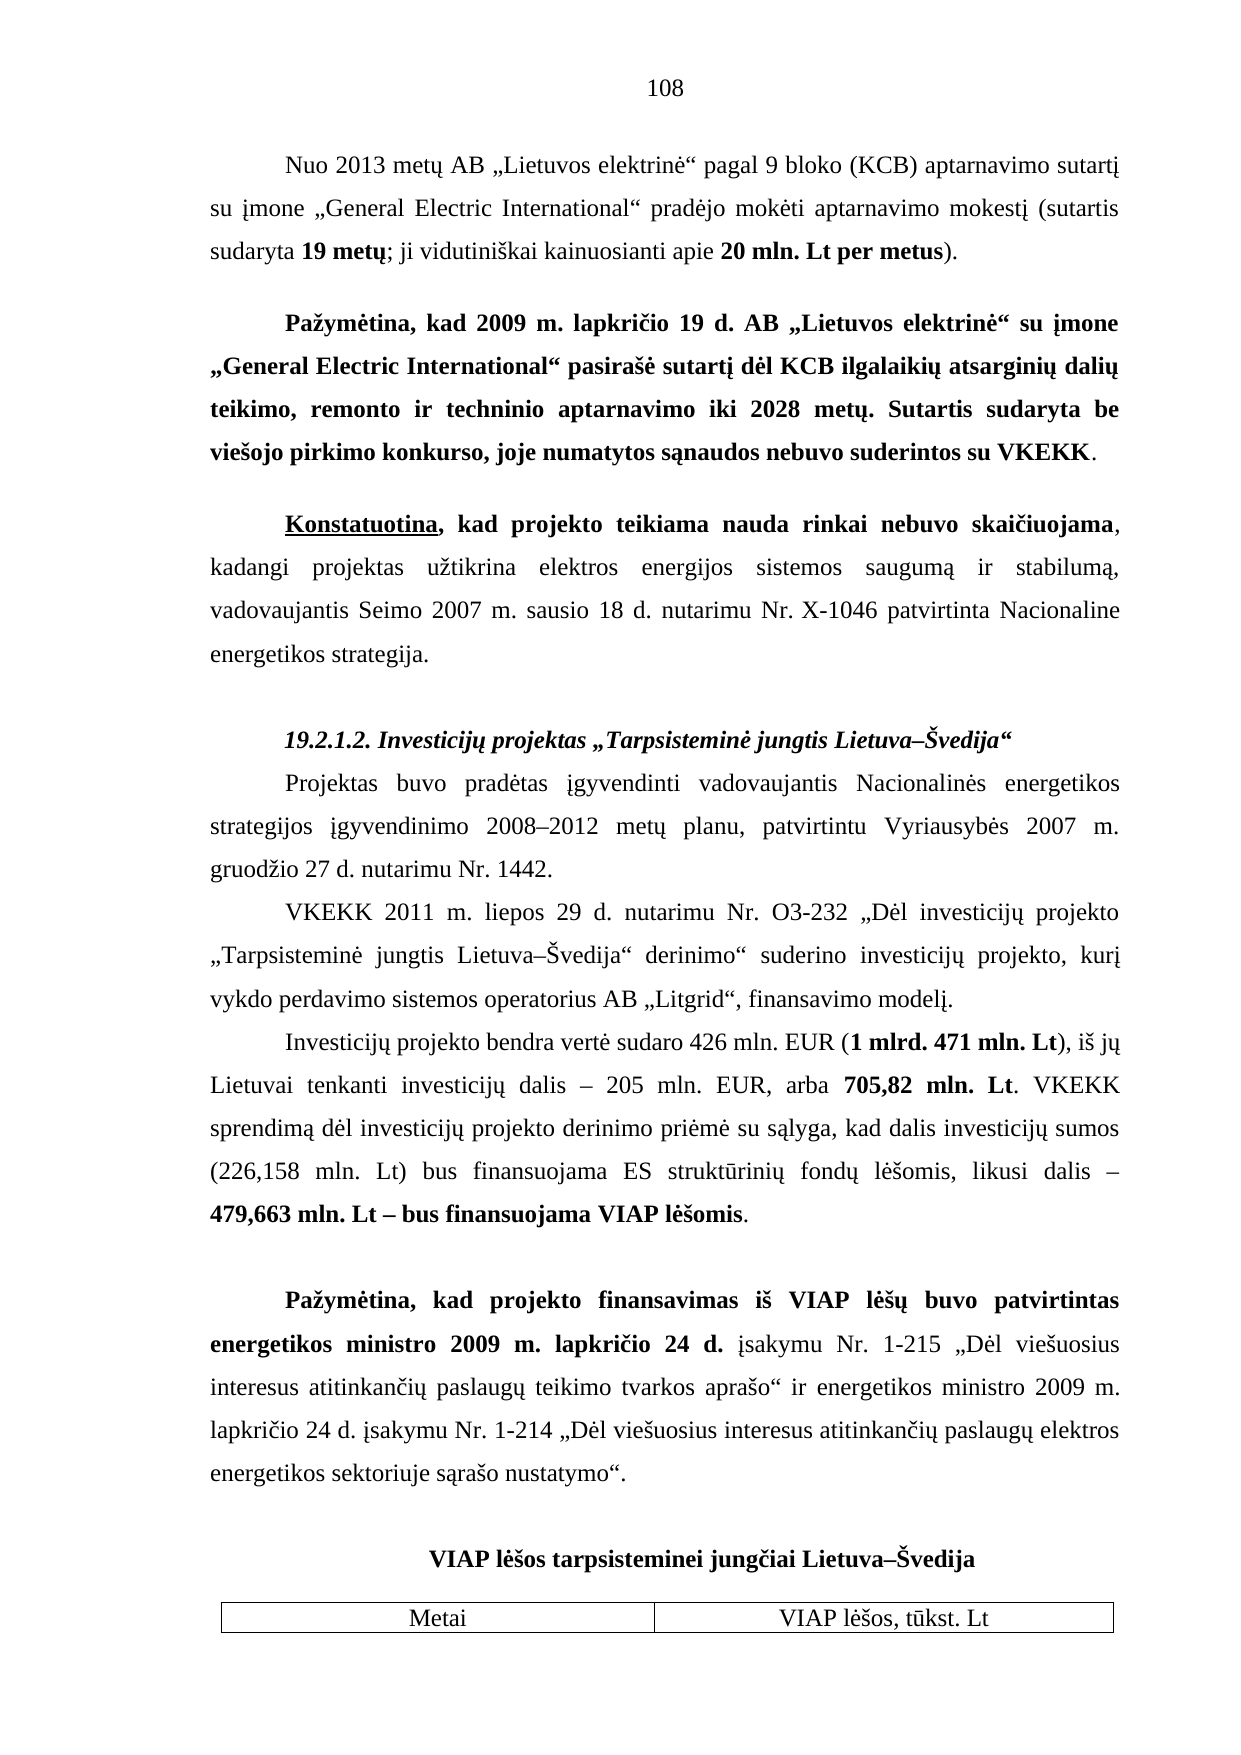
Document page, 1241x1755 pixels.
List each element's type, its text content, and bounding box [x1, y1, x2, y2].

text Projektas buvo pradėtas įgyvendinti vadovaujantis Nacionalinės energetikos strategijos įgyvendinimo 2008–2012 metų planu, patvirtintu Vyriausybės 2007 m. gruodžio 27 d. nutarimu Nr. 1442. [210, 768, 1120, 883]
text Pažymėtina, kad 2009 m. lapkričio 19 d. AB „Lietuvos elektrinė“ su įmone „General Electric International“ pasirašė sutartį dėl KCB ilgalaikių atsarginių dalių teikimo, remonto ir techninio aptarnavimo iki 2028 metų. Sutartis sudaryta be viešojo pirkimo konkurso, joje numatytos sąnaudos nebuvo suderintos su VKEKK. [210, 308, 1120, 466]
text Investicijų projekto bendra vertė sudaro 426 mln. EUR (1 mlrd. 471 mln. Lt), iš jų Lietuvai tenkanti investicijų dalis – 205 mln. EUR, arba 705,82 mln. Lt. VKEKK sprendimą dėl investicijų projekto derinimo priėmė su sąlyga, kad dalis investicijų sumos (226,158 mln. Lt) bus finansuojama ES struktūrinių fondų lėšomis, likusi dalis – 479,663 mln. Lt – bus finansuojama VIAP lėšomis. [210, 1027, 1120, 1228]
table_header Metai [222, 1603, 654, 1632]
text Pažymėtina, kad projekto finansavimas iš VIAP lėšų buvo patvirtintas energetikos ministro 2009 m. lapkričio 24 d. įsakymu Nr. 1-215 „Dėl viešuosius interesus atitinkančių paslaugų teikimo tvarkos aprašo“ ir energetikos ministro 2009 m. lapkričio 24 d. įsakymu Nr. 1-214 „Dėl viešuosius interesus atitinkančių paslaugų elektros energetikos sektoriuje sąrašo nustatymo“. [210, 1286, 1120, 1487]
text VKEKK 2011 m. liepos 29 d. nutarimu Nr. O3-232 „Dėl investicijų projekto „Tarpsisteminė jungtis Lietuva–Švedija“ derinimo“ suderino investicijų projekto, kurį vykdo perdavimo sistemos operatorius AB „Litgrid“, finansavimo modelį. [210, 897, 1120, 1012]
text Konstatuotina, kad projekto teikiama nauda rinkai nebuvo skaičiuojama, kadangi projektas užtikrina elektros energijos sistemos saugumą ir stabilumą, vadovaujantis Seimo 2007 m. sausio 18 d. nutarimu Nr. X-1046 patvirtinta Nacionaline energetikos strategija. [210, 509, 1120, 667]
text Nuo 2013 metų AB „Lietuvos elektrinė“ pagal 9 bloko (KCB) aptarnavimo sutartį su įmone „General Electric International“ pradėjo mokėti aptarnavimo mokestį (sutartis sudaryta 19 metų; ji vidutiniškai kainuosianti apie 20 mln. Lt per metus). [210, 150, 1120, 265]
text VIAP lėšos tarpsisteminei jungčiai Lietuva–Švedija [210, 1544, 1120, 1573]
table_header VIAP lėšos, tūkst. Lt [655, 1603, 1113, 1632]
text 19.2.1.2. Investicijų projektas „Tarpsisteminė jungtis Lietuva–Švedija“ [210, 725, 1120, 754]
